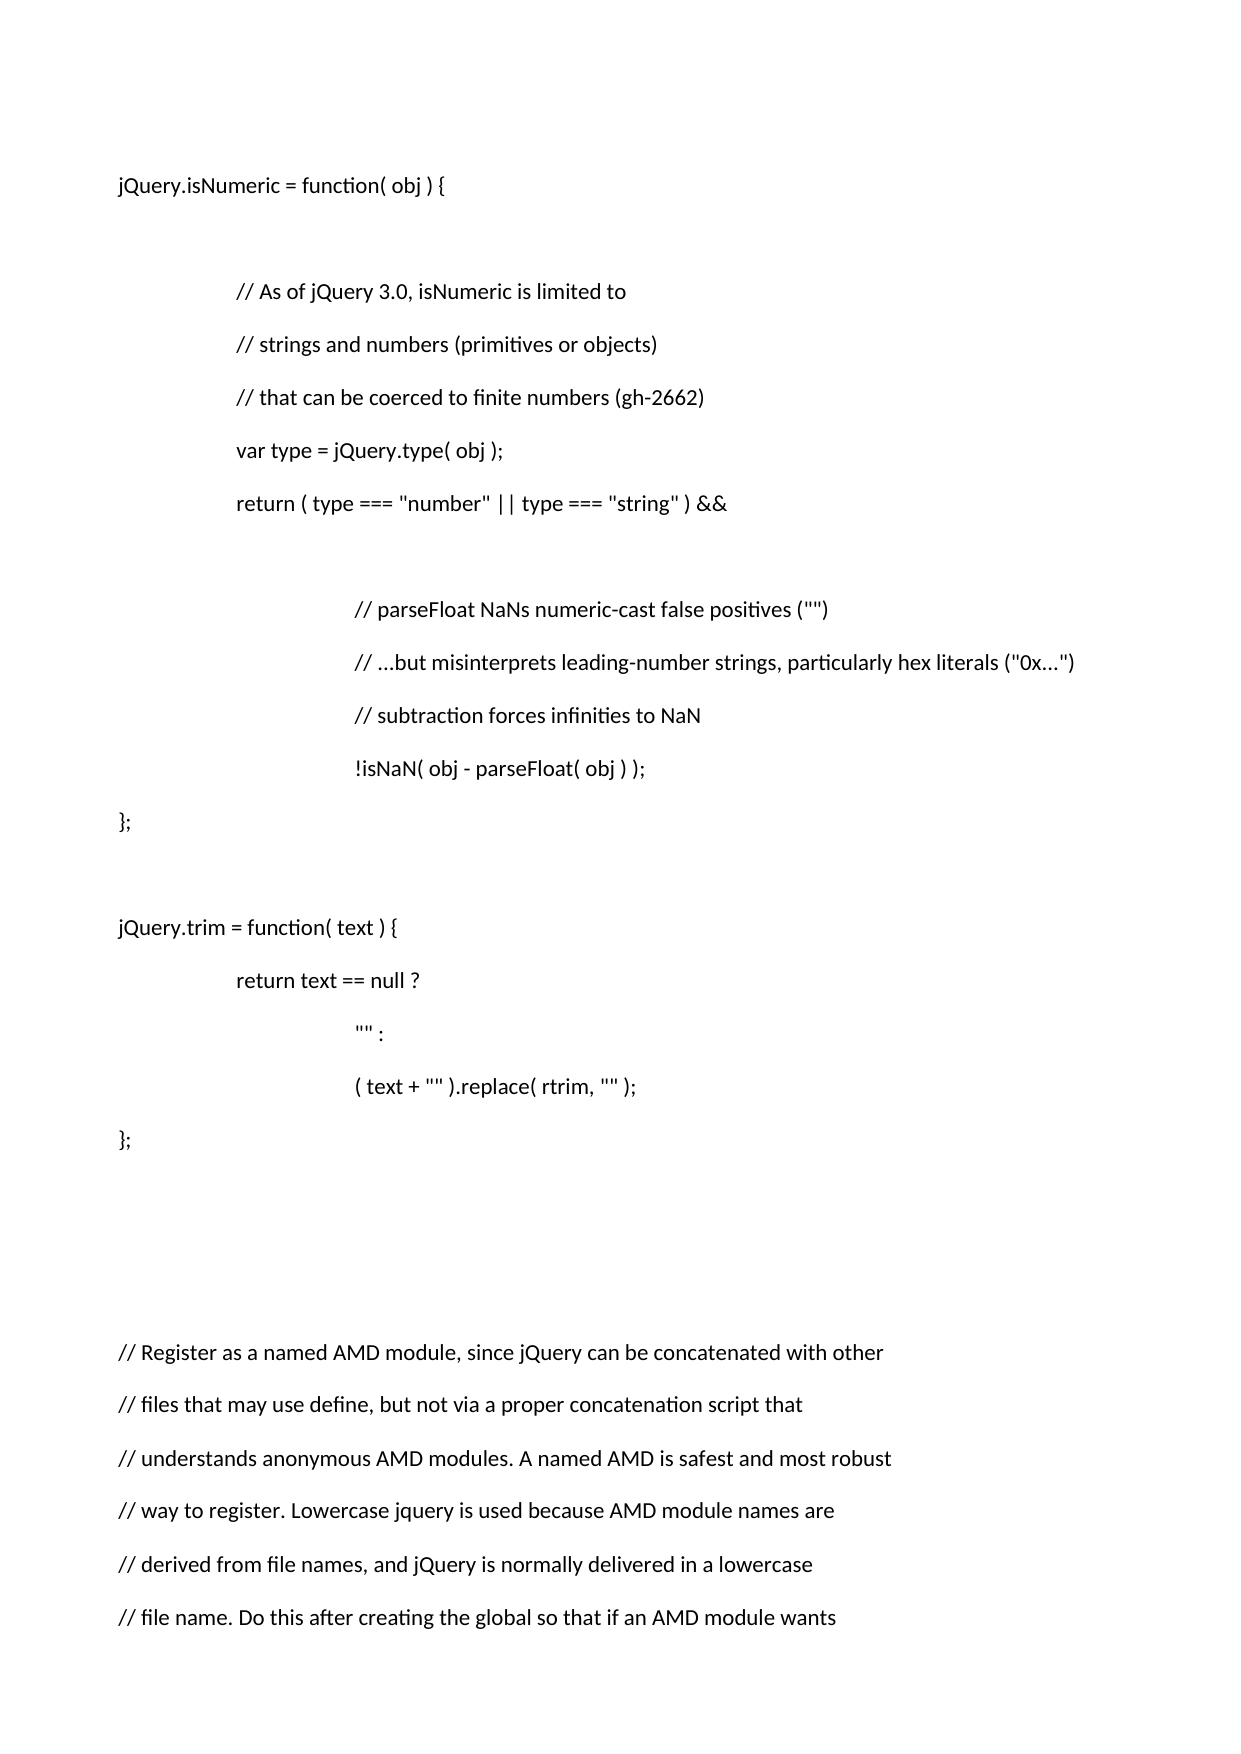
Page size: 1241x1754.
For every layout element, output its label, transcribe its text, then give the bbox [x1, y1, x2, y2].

text ( text + "" ).replace( rtrim, "" ); [118, 1072, 1122, 1101]
text // parseFloat NaNs numeric-cast false positives ("") [118, 595, 1122, 623]
text // strings and numbers (primitives or objects) [118, 330, 1122, 358]
text return ( type === "number" || type === "string" ) && [118, 489, 1122, 517]
text // way to register. Lowercase jquery is used because AMD module names are [118, 1497, 1122, 1525]
text }; [118, 807, 1122, 835]
text return text == null ? [118, 966, 1122, 994]
text // file name. Do this after creating the global so that if an AMD module wants [118, 1603, 1122, 1631]
text // Register as a named AMD module, since jQuery can be concatenated with other [118, 1338, 1122, 1366]
text // that can be coerced to finite numbers (gh-2662) [118, 383, 1122, 411]
text // derived from file names, and jQuery is normally delivered in a lowercase [118, 1550, 1122, 1578]
text jQuery.isNumeric = function( obj ) { [118, 171, 1122, 199]
text "" : [118, 1019, 1122, 1047]
text // files that may use define, but not via a proper concatenation script that [118, 1391, 1122, 1419]
text // subtraction forces infinities to NaN [118, 701, 1122, 729]
text var type = jQuery.type( obj ); [118, 436, 1122, 464]
text // As of jQuery 3.0, isNumeric is limited to [118, 277, 1122, 305]
text !isNaN( obj - parseFloat( obj ) ); [118, 754, 1122, 782]
text jQuery.trim = function( text ) { [118, 913, 1122, 941]
text // understands anonymous AMD modules. A named AMD is safest and most robust [118, 1444, 1122, 1472]
text // ...but misinterprets leading-number strings, particularly hex literals ("0x...") [118, 648, 1122, 676]
text }; [118, 1126, 1122, 1153]
